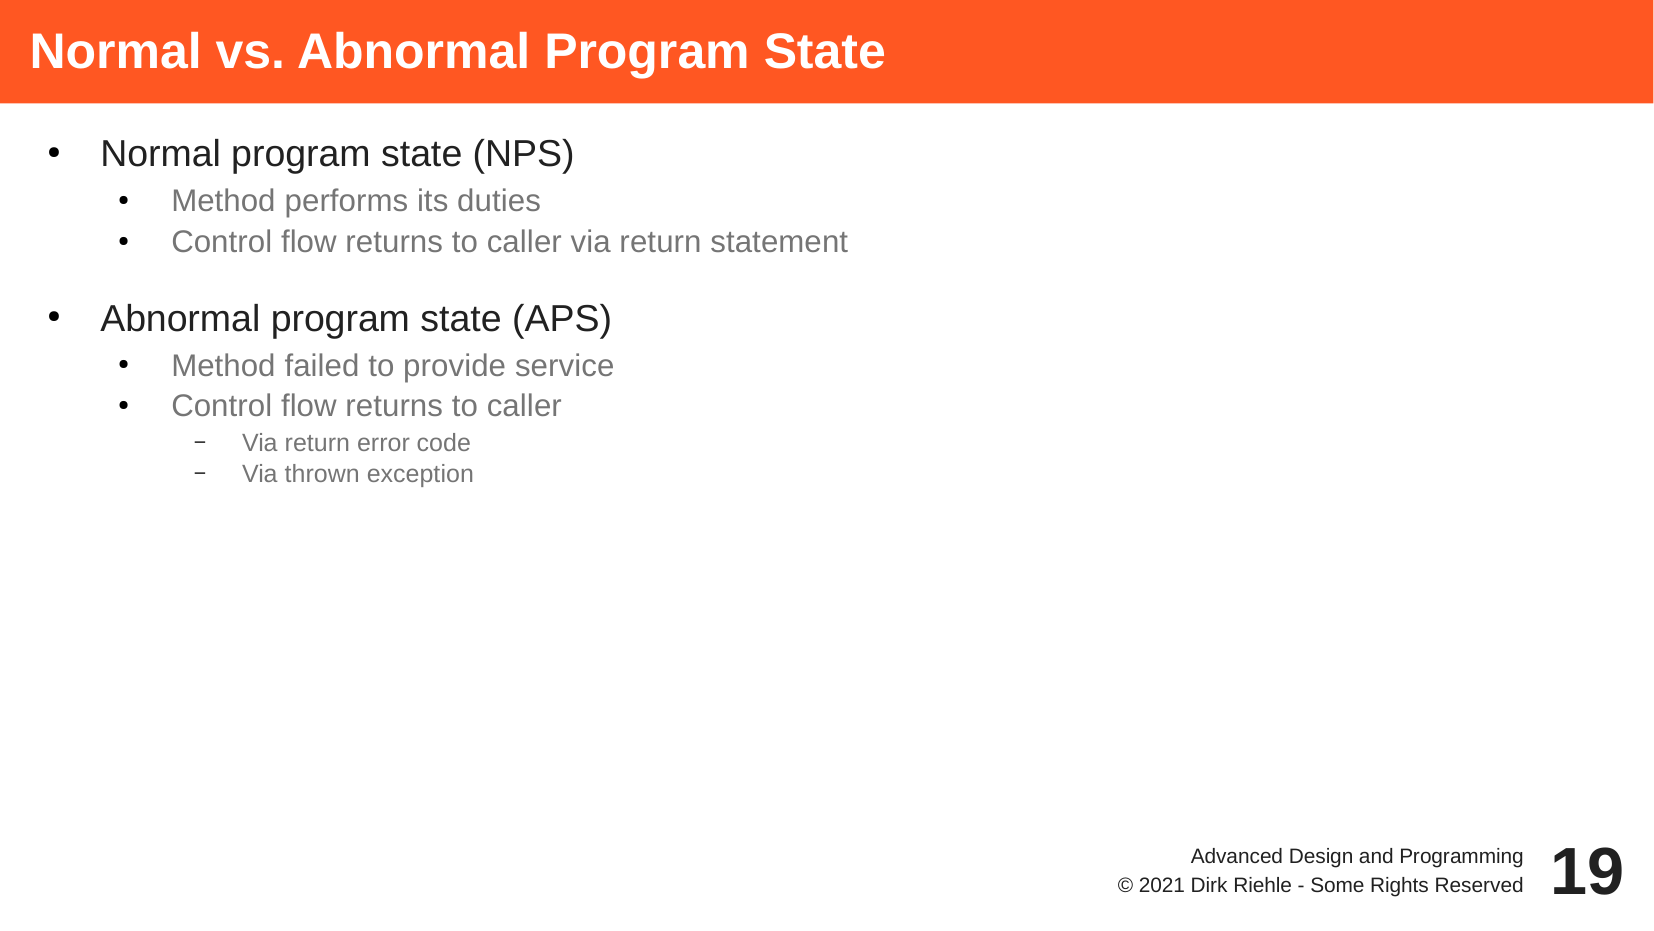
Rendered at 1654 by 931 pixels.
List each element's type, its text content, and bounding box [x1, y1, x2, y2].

title Normal vs. Abnormal Program State [0, 0, 1654, 104]
list Normal program state (NPS) Method performs its duties Control flow returns to caller via return statement Abnormal program state (APS) Method failed to provide service Control flow returns to caller Via return error code Via thrown exception [29, 132, 1625, 813]
